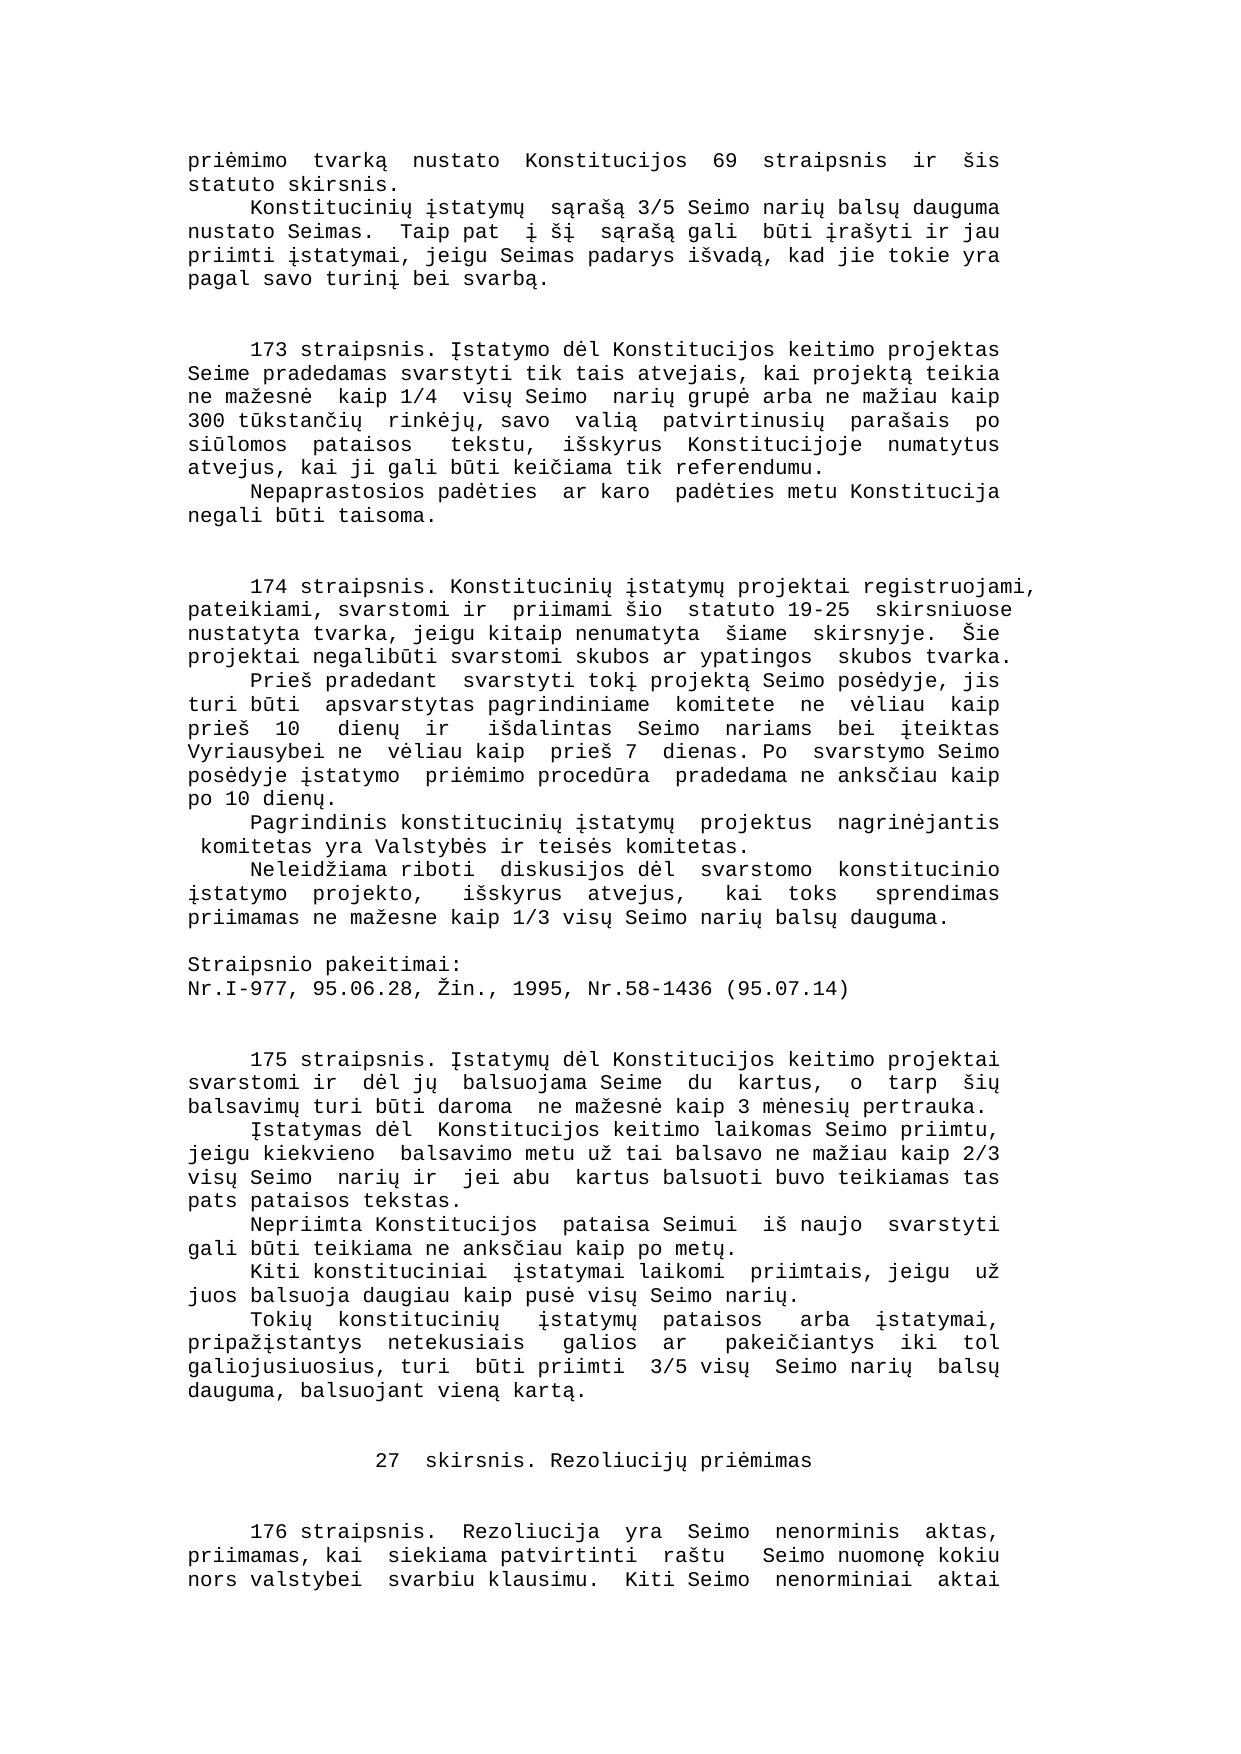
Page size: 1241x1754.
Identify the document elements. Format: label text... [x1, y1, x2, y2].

text priimamas, kai siekiama patvirtinti raštu Seimo nuomonę kokiu [187, 1545, 1053, 1569]
text 173 straipsnis. Įstatymo dėl Konstitucijos keitimo projektas [187, 339, 1053, 363]
text Pagrindinis konstitucinių įstatymų projektus nagrinėjantis [187, 812, 1053, 836]
text turi būti apsvarstytas pagrindiniame komitete ne vėliau kaip [187, 694, 1053, 717]
text Vyriausybei ne vėliau kaip prieš 7 dienas. Po svarstymo Seimo [187, 741, 1053, 765]
text Straipsnio pakeitimai: [187, 954, 1053, 978]
text svarstomi ir dėl jų balsuojama Seime du kartus, o tarp šių [187, 1072, 1053, 1096]
text posėdyje įstatymo priėmimo procedūra pradedama ne anksčiau kaip [187, 765, 1053, 788]
text visų Seimo narių ir jei abu kartus balsuoti buvo teikiamas tas [187, 1167, 1053, 1190]
text 174 straipsnis. Konstitucinių įstatymų projektai registruojami, [187, 576, 1053, 599]
text projektai negalibūti svarstomi skubos ar ypatingos skubos tvarka. [187, 647, 1053, 670]
text priimamas ne mažesne kaip 1/3 visų Seimo narių balsų dauguma. [187, 907, 1053, 930]
text galiojusiuosius, turi būti priimti 3/5 visų Seimo narių balsų [187, 1356, 1053, 1379]
text nors valstybei svarbiu klausimu. Kiti Seimo nenorminiai aktai [187, 1569, 1053, 1592]
text juos balsuoja daugiau kaip pusė visų Seimo narių. [187, 1285, 1053, 1309]
text komitetas yra Valstybės ir teisės komitetas. [187, 836, 1053, 859]
text atvejus, kai ji gali būti keičiama tik referendumu. [187, 457, 1053, 481]
text pripažįstantys netekusiais galios ar pakeičiantys iki tol [187, 1332, 1053, 1356]
text ne mažesnė kaip 1/4 visų Seimo narių grupė arba ne mažiau kaip [187, 386, 1053, 410]
text Konstitucinių įstatymų sąrašą 3/5 Seimo narių balsų dauguma [187, 197, 1053, 221]
text prieš 10 dienų ir išdalintas Seimo nariams bei įteiktas [187, 717, 1053, 741]
text dauguma, balsuojant vieną kartą. [187, 1379, 1053, 1403]
text Nr.I-977, 95.06.28, Žin., 1995, Nr.58-1436 (95.07.14) [187, 978, 1053, 1001]
text Įstatymas dėl Konstitucijos keitimo laikomas Seimo priimtu, [187, 1119, 1053, 1143]
text Nepaprastosios padėties ar karo padėties metu Konstitucija [187, 481, 1053, 505]
text pateikiami, svarstomi ir priimami šio statuto 19-25 skirsniuose [187, 599, 1053, 623]
text nustato Seimas. Taip pat į šį sąrašą gali būti įrašyti ir jau [187, 221, 1053, 244]
text 300 tūkstančių rinkėjų, savo valią patvirtinusių parašais po [187, 410, 1053, 434]
text nustatyta tvarka, jeigu kitaip nenumatyta šiame skirsnyje. Šie [187, 623, 1053, 647]
text įstatymo projekto, išskyrus atvejus, kai toks sprendimas [187, 883, 1053, 907]
text jeigu kiekvieno balsavimo metu už tai balsavo ne mažiau kaip 2/3 [187, 1143, 1053, 1167]
text Prieš pradedant svarstyti tokį projektą Seimo posėdyje, jis [187, 670, 1053, 694]
text Neleidžiama riboti diskusijos dėl svarstomo konstitucinio [187, 859, 1053, 883]
text Tokių konstitucinių įstatymų pataisos arba įstatymai, [187, 1309, 1053, 1332]
text 27 skirsnis. Rezoliucijų priėmimas [187, 1451, 1053, 1474]
text Kiti konstituciniai įstatymai laikomi priimtais, jeigu už [187, 1261, 1053, 1285]
text Seime pradedamas svarstyti tik tais atvejais, kai projektą teikia [187, 363, 1053, 386]
text pagal savo turinį bei svarbą. [187, 268, 1053, 292]
text negali būti taisoma. [187, 505, 1053, 528]
text po 10 dienų. [187, 788, 1053, 812]
text pats pataisos tekstas. [187, 1190, 1053, 1214]
text 176 straipsnis. Rezoliucija yra Seimo nenorminis aktas, [187, 1521, 1053, 1545]
text statuto skirsnis. [187, 174, 1053, 197]
text Nepriimta Konstitucijos pataisa Seimui iš naujo svarstyti [187, 1214, 1053, 1238]
text priimti įstatymai, jeigu Seimas padarys išvadą, kad jie tokie yra [187, 244, 1053, 268]
text balsavimų turi būti daroma ne mažesnė kaip 3 mėnesių pertrauka. [187, 1096, 1053, 1119]
text priėmimo tvarką nustato Konstitucijos 69 straipsnis ir šis [187, 150, 1053, 174]
text gali būti teikiama ne anksčiau kaip po metų. [187, 1238, 1053, 1261]
text siūlomos pataisos tekstu, išskyrus Konstitucijoje numatytus [187, 434, 1053, 457]
text 175 straipsnis. Įstatymų dėl Konstitucijos keitimo projektai [187, 1048, 1053, 1072]
